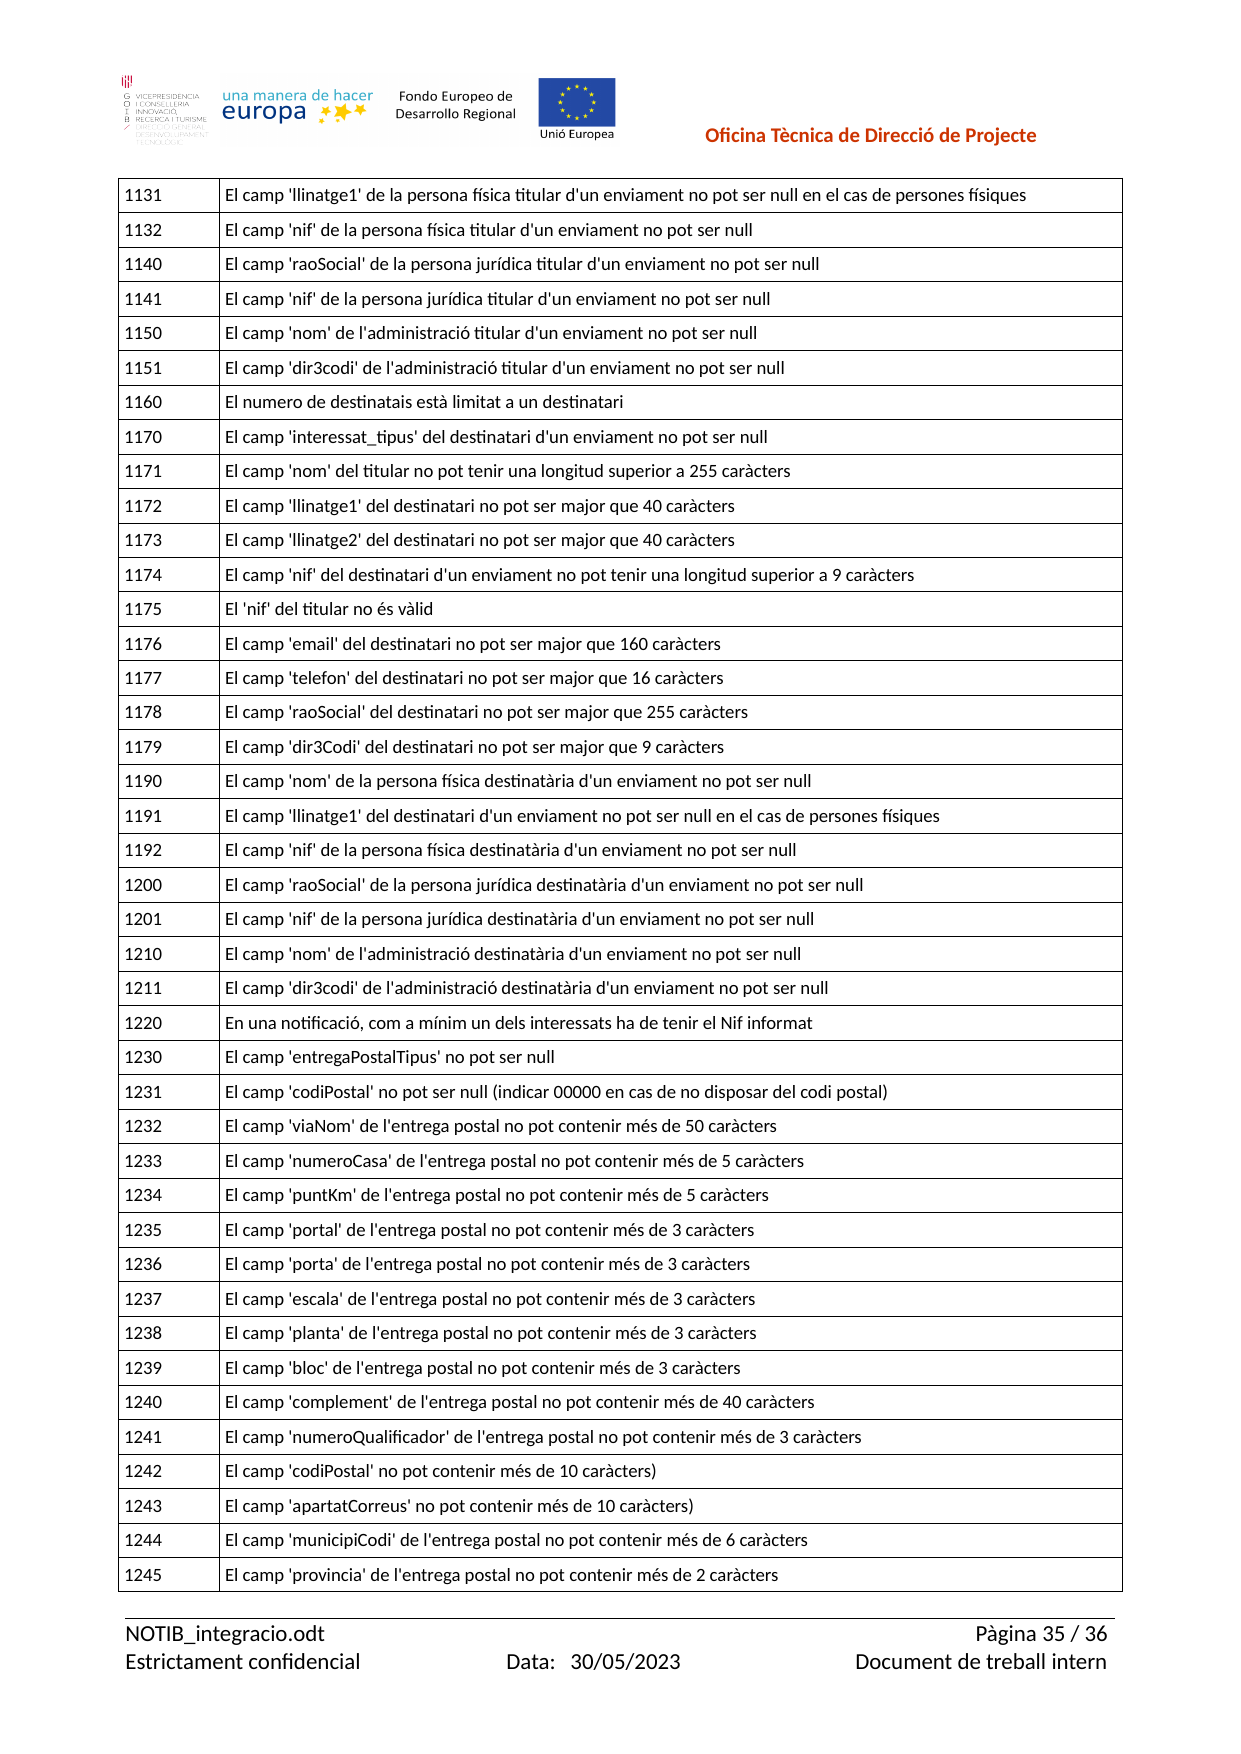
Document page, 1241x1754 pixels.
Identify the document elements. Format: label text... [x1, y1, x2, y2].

picture [118, 73, 213, 147]
table_cell El camp 'apartatCorreus' no pot contenir més de 10 caràcters) [220, 1489, 1122, 1522]
table_cell El camp 'nom' del titular no pot tenir una longitud superior a 255 caràcters [220, 455, 1122, 488]
table_cell 1233 [119, 1144, 219, 1178]
table_cell 1232 [119, 1110, 219, 1143]
table_cell 1201 [119, 903, 219, 936]
table_cell 1237 [119, 1282, 219, 1316]
table_cell 1170 [119, 420, 219, 453]
table_cell 1141 [119, 282, 219, 316]
table_cell El camp 'viaNom' de l'entrega postal no pot contenir més de 50 caràcters [220, 1110, 1122, 1143]
table_cell El camp 'telefon' del destinatari no pot ser major que 16 caràcters [220, 661, 1122, 695]
table_cell 1172 [119, 489, 219, 522]
table_cell 1239 [119, 1351, 219, 1384]
table_cell El camp 'nif' del destinatari d'un enviament no pot tenir una longitud superior a 9 caràcters [220, 558, 1122, 591]
table_cell El camp 'raoSocial' de la persona jurídica destinatària d'un enviament no pot ser null [220, 868, 1122, 902]
table_cell 1132 [119, 213, 219, 247]
table_cell El camp 'nom' de la persona física destinatària d'un enviament no pot ser null [220, 765, 1122, 798]
table_cell 1210 [119, 937, 219, 971]
table_cell El camp 'porta' de l'entrega postal no pot contenir més de 3 caràcters [220, 1248, 1122, 1281]
table_cell El camp 'nif' de la persona jurídica destinatària d'un enviament no pot ser null [220, 903, 1122, 936]
table_cell 1220 [119, 1006, 219, 1040]
table_cell El camp 'codiPostal' no pot contenir més de 10 caràcters) [220, 1455, 1122, 1488]
table_cell 1211 [119, 972, 219, 1005]
table_cell En una notificació, com a mínim un dels interessats ha de tenir el Nif informat [220, 1006, 1122, 1040]
table_cell El camp 'nif' de la persona jurídica titular d'un enviament no pot ser null [220, 282, 1122, 316]
table_cell 1178 [119, 696, 219, 729]
table_cell El camp 'municipiCodi' de l'entrega postal no pot contenir més de 6 caràcters [220, 1524, 1122, 1557]
table_cell El camp 'dir3codi' de l'administració titular d'un enviament no pot ser null [220, 351, 1122, 384]
table_cell El camp 'llinatge2' del destinatari no pot ser major que 40 caràcters [220, 524, 1122, 557]
table_cell El camp 'dir3codi' de l'administració destinatària d'un enviament no pot ser null [220, 972, 1122, 1005]
table_cell 1131 [119, 179, 219, 212]
table_cell 1160 [119, 386, 219, 419]
table_cell El camp 'llinatge1' del destinatari d'un enviament no pot ser null en el cas de persones físiques [220, 799, 1122, 833]
table_cell 1150 [119, 317, 219, 350]
table_cell El camp 'entregaPostalTipus' no pot ser null [220, 1041, 1122, 1074]
table_cell 1179 [119, 730, 219, 764]
table_cell El camp 'interessat_tipus' del destinatari d'un enviament no pot ser null [220, 420, 1122, 453]
table_cell 1192 [119, 834, 219, 867]
table_cell 1177 [119, 661, 219, 695]
picture [219, 73, 621, 147]
table_cell El 'nif' del titular no és vàlid [220, 592, 1122, 626]
table_cell El camp 'llinatge1' de la persona física titular d'un enviament no pot ser null en el cas de persones físiques [220, 179, 1122, 212]
table_cell El camp 'codiPostal' no pot ser null (indicar 00000 en cas de no disposar del codi postal) [220, 1075, 1122, 1109]
table_cell El camp 'nif' de la persona física destinatària d'un enviament no pot ser null [220, 834, 1122, 867]
table_cell El camp 'numeroQualificador' de l'entrega postal no pot contenir més de 3 caràcters [220, 1420, 1122, 1453]
table_cell 1171 [119, 455, 219, 488]
table_cell 1173 [119, 524, 219, 557]
table_cell El camp 'nif' de la persona física titular d'un enviament no pot ser null [220, 213, 1122, 247]
table_cell 1190 [119, 765, 219, 798]
table_cell 1200 [119, 868, 219, 902]
table_cell 1191 [119, 799, 219, 833]
table_cell 1231 [119, 1075, 219, 1109]
table_cell El camp 'bloc' de l'entrega postal no pot contenir més de 3 caràcters [220, 1351, 1122, 1384]
table_cell 1236 [119, 1248, 219, 1281]
table_cell 1241 [119, 1420, 219, 1453]
table_cell El camp 'nom' de l'administració destinatària d'un enviament no pot ser null [220, 937, 1122, 971]
table_cell 1238 [119, 1317, 219, 1350]
table_cell 1244 [119, 1524, 219, 1557]
table_cell 1235 [119, 1213, 219, 1247]
table_cell 1245 [119, 1558, 219, 1591]
table_cell 1242 [119, 1455, 219, 1488]
table_cell El camp 'raoSocial' del destinatari no pot ser major que 255 caràcters [220, 696, 1122, 729]
table_cell El camp 'puntKm' de l'entrega postal no pot contenir més de 5 caràcters [220, 1179, 1122, 1212]
table_cell 1243 [119, 1489, 219, 1522]
table_cell El camp 'portal' de l'entrega postal no pot contenir més de 3 caràcters [220, 1213, 1122, 1247]
table_cell 1240 [119, 1386, 219, 1419]
table_cell 1175 [119, 592, 219, 626]
table_cell El camp 'email' del destinatari no pot ser major que 160 caràcters [220, 627, 1122, 660]
table_cell El camp 'nom' de l'administració titular d'un enviament no pot ser null [220, 317, 1122, 350]
table_cell 1230 [119, 1041, 219, 1074]
table_cell El camp 'raoSocial' de la persona jurídica titular d'un enviament no pot ser null [220, 248, 1122, 281]
table_cell El numero de destinatais està limitat a un destinatari [220, 386, 1122, 419]
table_cell 1176 [119, 627, 219, 660]
table_cell El camp 'planta' de l'entrega postal no pot contenir més de 3 caràcters [220, 1317, 1122, 1350]
table_cell El camp 'provincia' de l'entrega postal no pot contenir més de 2 caràcters [220, 1558, 1122, 1591]
table_cell 1151 [119, 351, 219, 384]
table_cell El camp 'numeroCasa' de l'entrega postal no pot contenir més de 5 caràcters [220, 1144, 1122, 1178]
table_cell El camp 'escala' de l'entrega postal no pot contenir més de 3 caràcters [220, 1282, 1122, 1316]
table_cell El camp 'complement' de l'entrega postal no pot contenir més de 40 caràcters [220, 1386, 1122, 1419]
table_cell 1174 [119, 558, 219, 591]
table_cell 1234 [119, 1179, 219, 1212]
table_cell El camp 'llinatge1' del destinatari no pot ser major que 40 caràcters [220, 489, 1122, 522]
table_cell 1140 [119, 248, 219, 281]
table_cell El camp 'dir3Codi' del destinatari no pot ser major que 9 caràcters [220, 730, 1122, 764]
